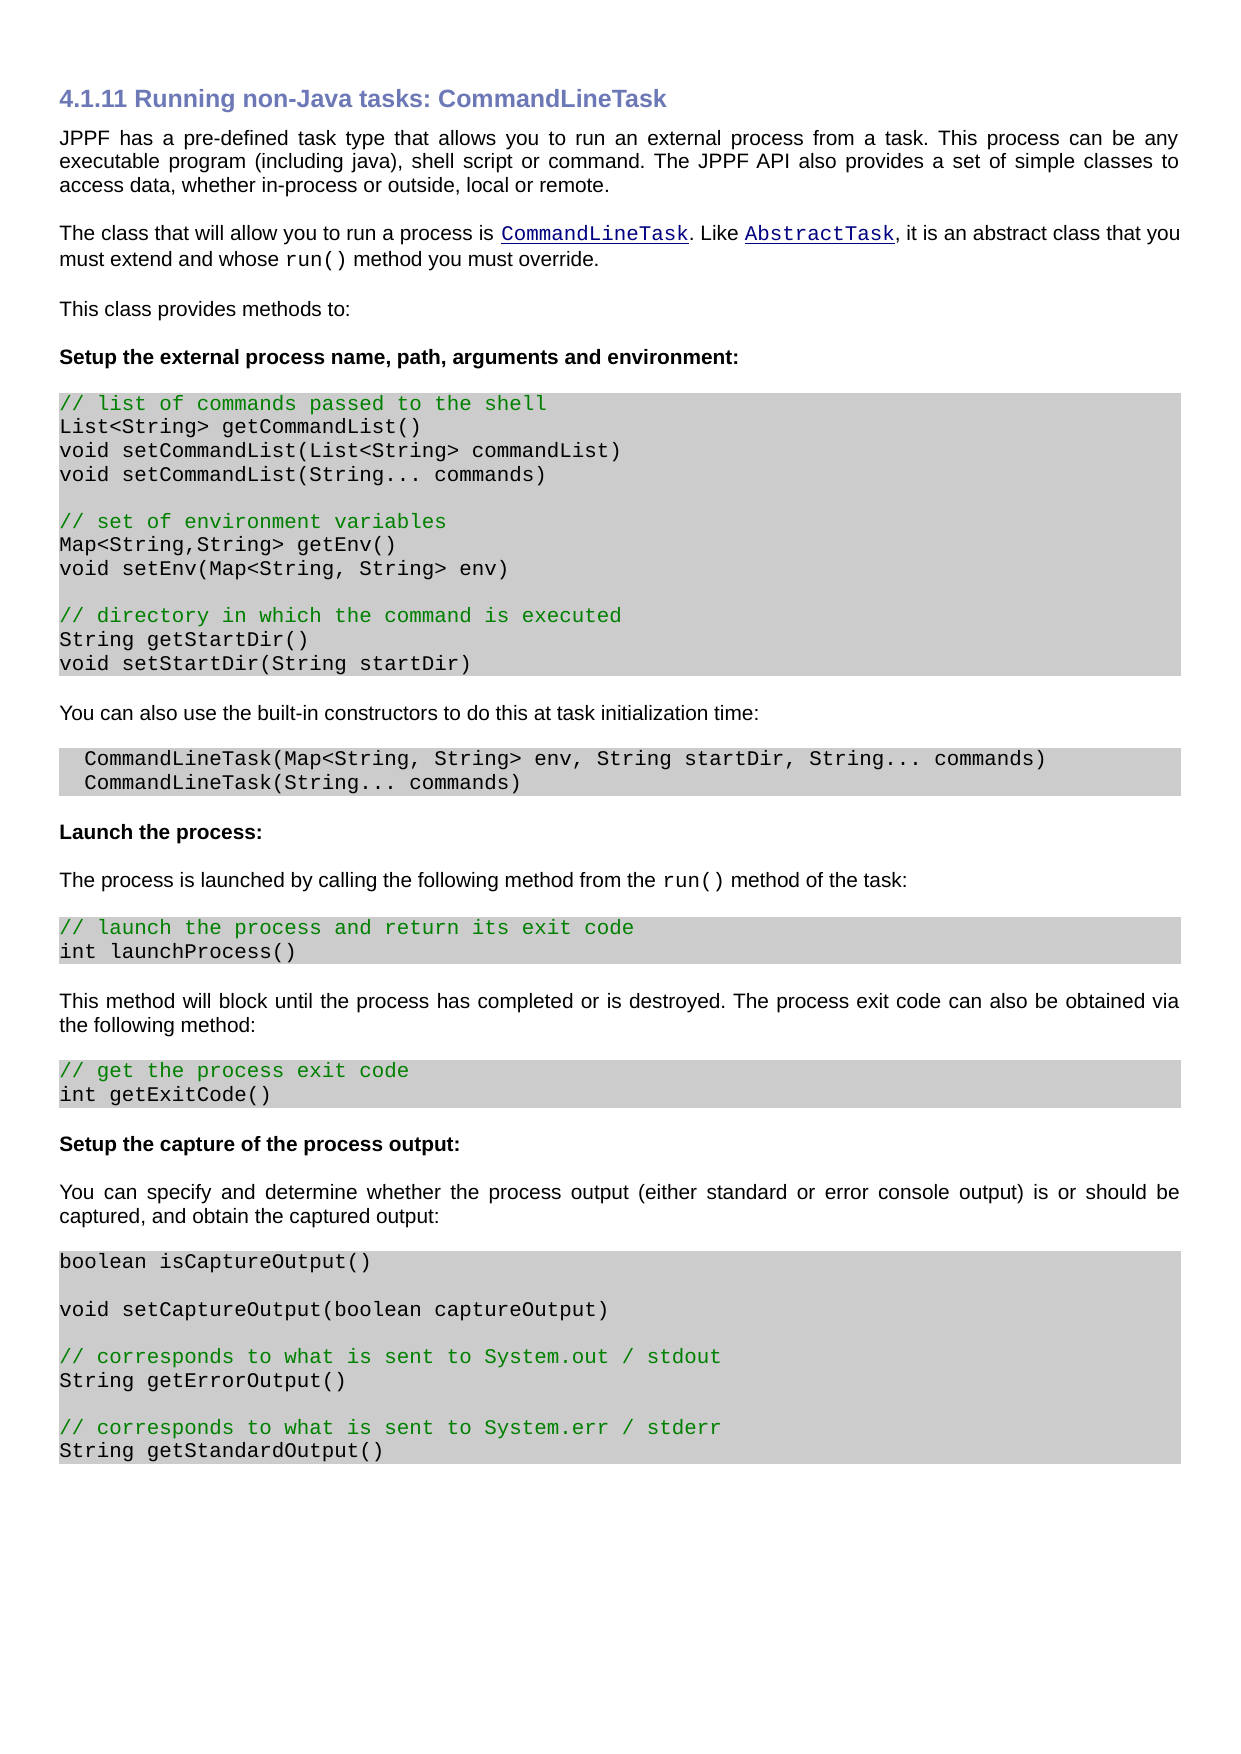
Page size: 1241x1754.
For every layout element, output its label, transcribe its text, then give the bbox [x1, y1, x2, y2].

text CommandLineTask(String... commands) [59, 772, 1181, 796]
text You can also use the built-in constructors to do this at task initialization time: [59, 700, 1181, 724]
text String getStandardOutput() [59, 1441, 1181, 1464]
text boolean isCaptureOutput() [59, 1251, 1181, 1275]
text Launch the process: [59, 819, 1181, 843]
text JPPF has a pre-defined task type that allows you to run an external process from a task. This process can be any executable program (including java), shell script or command. The JPPF API also provides a set of simple classes to access data, whether in-process or outside, local or remote. [59, 125, 1181, 197]
text void setCaptureOutput(boolean captureOutput) [59, 1299, 1181, 1322]
text This method will block until the process has completed or is destroyed. The process exit code can also be obtained via the following method: [59, 988, 1181, 1036]
text // corresponds to what is sent to System.out / stdout [59, 1346, 1181, 1369]
text Setup the capture of the process output: [59, 1132, 1181, 1156]
text The class that will allow you to run a process is CommandLineTask. Like AbstractTask, it is an abstract class that you must extend and whose run() method you must override. [59, 221, 1181, 273]
text String getErrorOutput() [59, 1369, 1181, 1393]
text void setEnv(Map<String, String> env) [59, 558, 1181, 582]
text This class provides methods to: [59, 297, 1181, 321]
text // corresponds to what is sent to System.err / stderr [59, 1417, 1181, 1441]
text // list of commands passed to the shell [59, 393, 1181, 416]
text void setCommandList(List<String> commandList) [59, 440, 1181, 463]
text // set of environment variables [59, 511, 1181, 534]
text Setup the external process name, path, arguments and environment: [59, 345, 1181, 369]
text void setCommandList(String... commands) [59, 463, 1181, 487]
text Map<String,String> getEnv() [59, 534, 1181, 558]
text int launchProcess() [59, 941, 1181, 964]
text // launch the process and return its exit code [59, 917, 1181, 941]
text void setStartDir(String startDir) [59, 653, 1181, 676]
text // get the process exit code [59, 1060, 1181, 1084]
text String getStartDir() [59, 629, 1181, 653]
text You can specify and determine whether the process output (either standard or error console output) is or should be captured, and obtain the captured output: [59, 1179, 1181, 1227]
text The process is launched by calling the following method from the run() method of the task: [59, 867, 1181, 893]
text List<String> getCommandList() [59, 416, 1181, 440]
subtitle Running non-Java tasks: CommandLineTask [59, 84, 1181, 113]
text int getExitCode() [59, 1084, 1181, 1108]
text // directory in which the command is executed [59, 605, 1181, 629]
text CommandLineTask(Map<String, String> env, String startDir, String... commands) [59, 748, 1181, 772]
